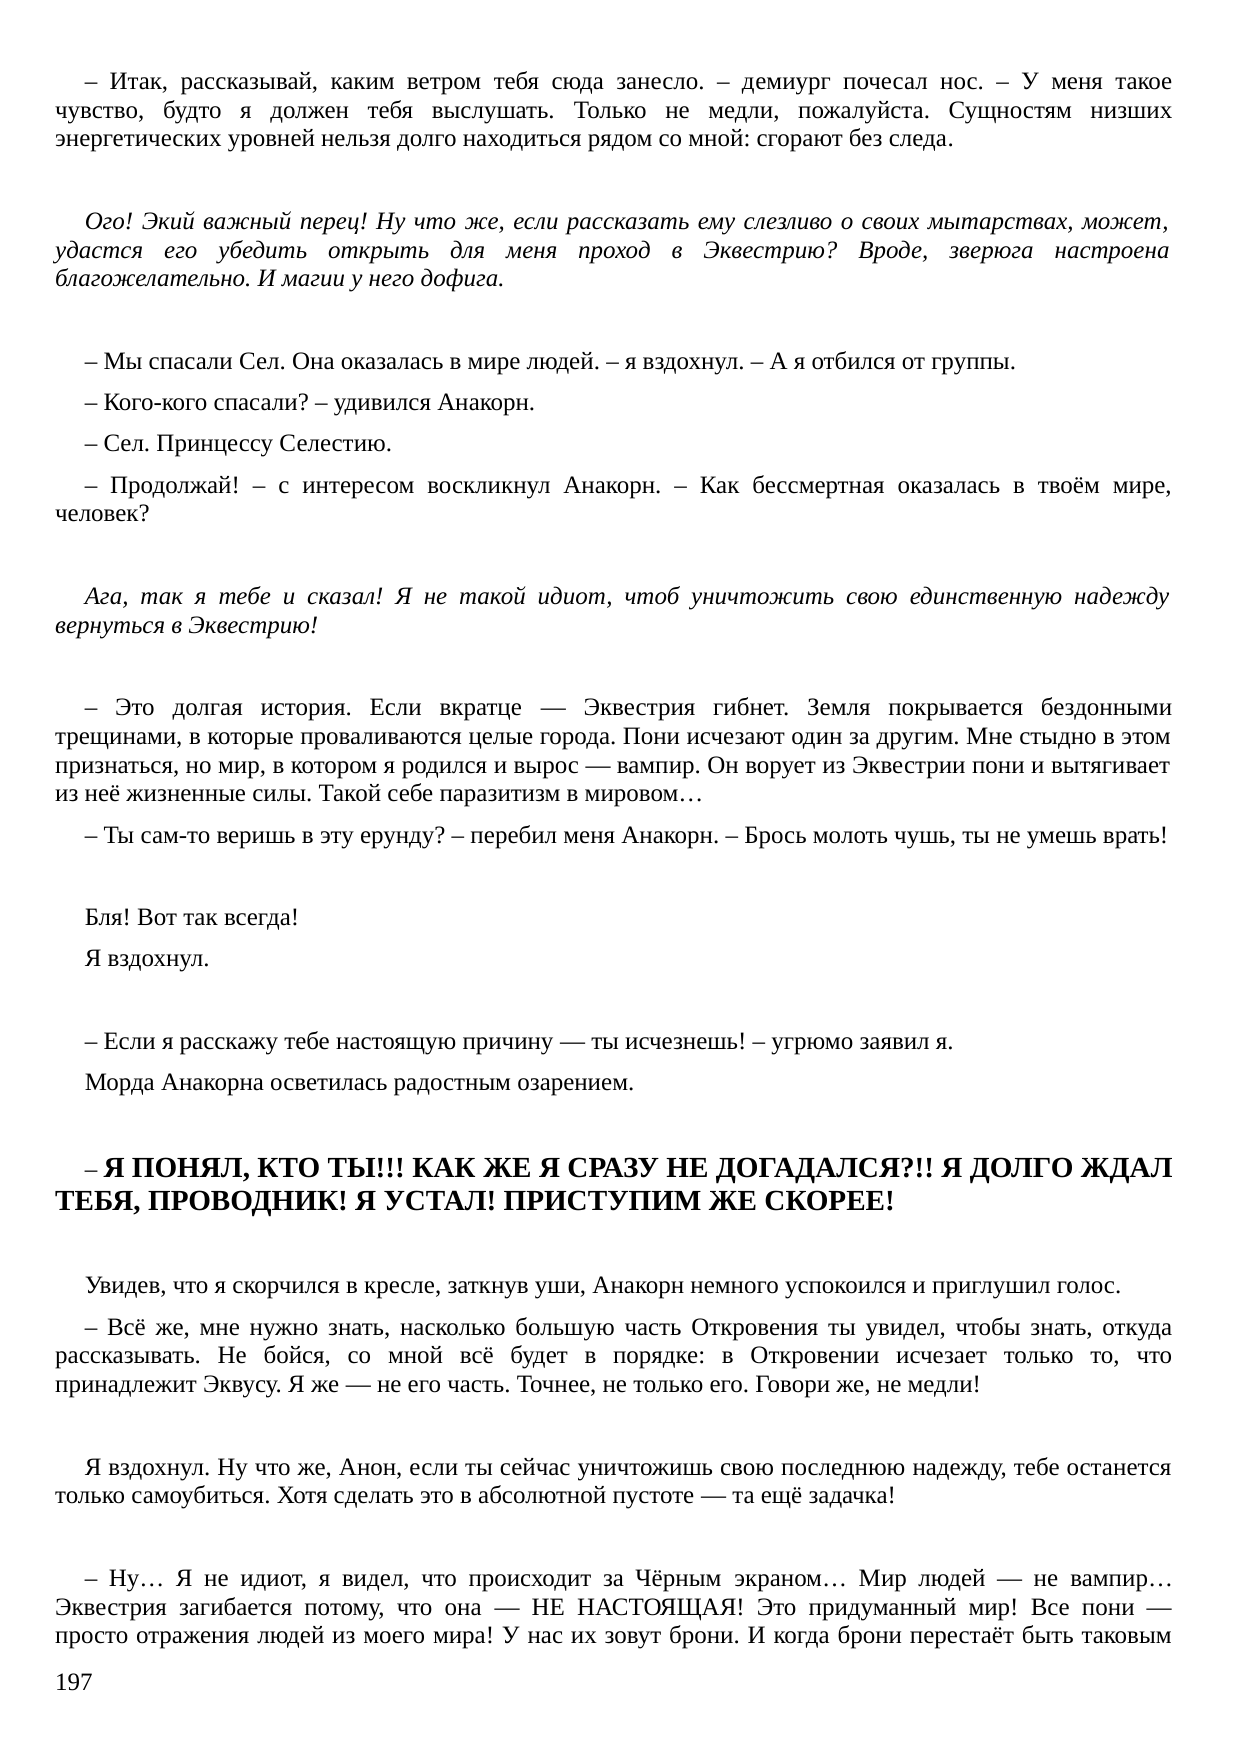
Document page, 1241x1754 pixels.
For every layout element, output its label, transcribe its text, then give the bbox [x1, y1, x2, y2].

text – Ну… Я не идиот, я видел, что происходит за Чёрным экраном… Мир людей — не вампир… Эквестрия загибается потому, что она — НЕ НАСТОЯЩАЯ! Это придуманный мир! Все пони — просто отражения людей из моего мира! У нас их зовут брони. И когда брони перестаёт быть таковым [55, 1563, 1173, 1649]
text Я вздохнул. Ну что же, Анон, если ты сейчас уничтожишь свою последнюю надежду, тебе останется только самоубиться. Хотя сделать это в абсолютной пустоте — та ещё задачка! [55, 1452, 1173, 1509]
text – Я ПОНЯЛ, КТО ТЫ!!! КАК ЖЕ Я СРАЗУ НЕ ДОГАДАЛСЯ?!! Я ДОЛГО ЖДАЛ ТЕБЯ, ПРОВОДНИК! Я УСТАЛ! ПРИСТУПИМ ЖЕ СКОРЕЕ! [55, 1150, 1173, 1217]
text Ага, так я тебе и сказал! Я не такой идиот, чтоб уничтожить свою единственную надежду вернуться в Эквестрию! [55, 581, 1173, 638]
text Я вздохнул. [55, 943, 1173, 972]
text – Кого-кого спасали? – удивился Анакорн. [55, 387, 1173, 416]
text – Всё же, мне нужно знать, насколько большую часть Откровения ты увидел, чтобы знать, откуда рассказывать. Не бойся, со мной всё будет в порядке: в Откровении исчезает только то, что принадлежит Эквусу. Я же — не его часть. Точнее, не только его. Говори же, не медли! [55, 1312, 1173, 1398]
text – Итак, рассказывай, каким ветром тебя сюда занесло. – демиург почесал нос. – У меня такое чувство, будто я должен тебя выслушать. Только не медли, пожалуйста. Сущностям низших энергетических уровней нельзя долго находиться рядом со мной: сгорают без следа. [55, 66, 1173, 152]
text – Мы спасали Сел. Она оказалась в мире людей. – я вздохнул. – А я отбился от группы. [55, 346, 1173, 375]
text – Это долгая история. Если вкратце — Эквестрия гибнет. Земля покрывается бездонными трещинами, в которые проваливаются целые города. Пони исчезают один за другим. Мне стыдно в этом признаться, но мир, в котором я родился и вырос — вампир. Он ворует из Эквестрии пони и вытягивает из неё жизненные силы. Такой себе паразитизм в мировом… [55, 692, 1173, 807]
text – Ты сам-то веришь в эту ерунду? – перебил меня Анакорн. – Брось молоть чушь, ты не умешь врать! [55, 820, 1173, 848]
text – Продолжай! – с интересом воскликнул Анакорн. – Как бессмертная оказалась в твоём мире, человек? [55, 470, 1173, 527]
text Бля! Вот так всегда! [55, 902, 1173, 931]
text – Сел. Принцессу Селестию. [55, 428, 1173, 457]
text Морда Анакорна осветилась радостным озарением. [55, 1067, 1173, 1096]
text Увидев, что я скорчился в кресле, заткнув уши, Анакорн немного успокоился и приглушил голос. [55, 1271, 1173, 1299]
text Ого! Экий важный перец! Ну что же, если рассказать ему слезливо о своих мытарствах, может, удастся его убедить открыть для меня проход в Эквестрию? Вроде, зверюга настроена благожелательно. И магии у него дофига. [55, 206, 1173, 292]
text – Если я расскажу тебе настоящую причину — ты исчезнешь! – угрюмо заявил я. [55, 1026, 1173, 1055]
